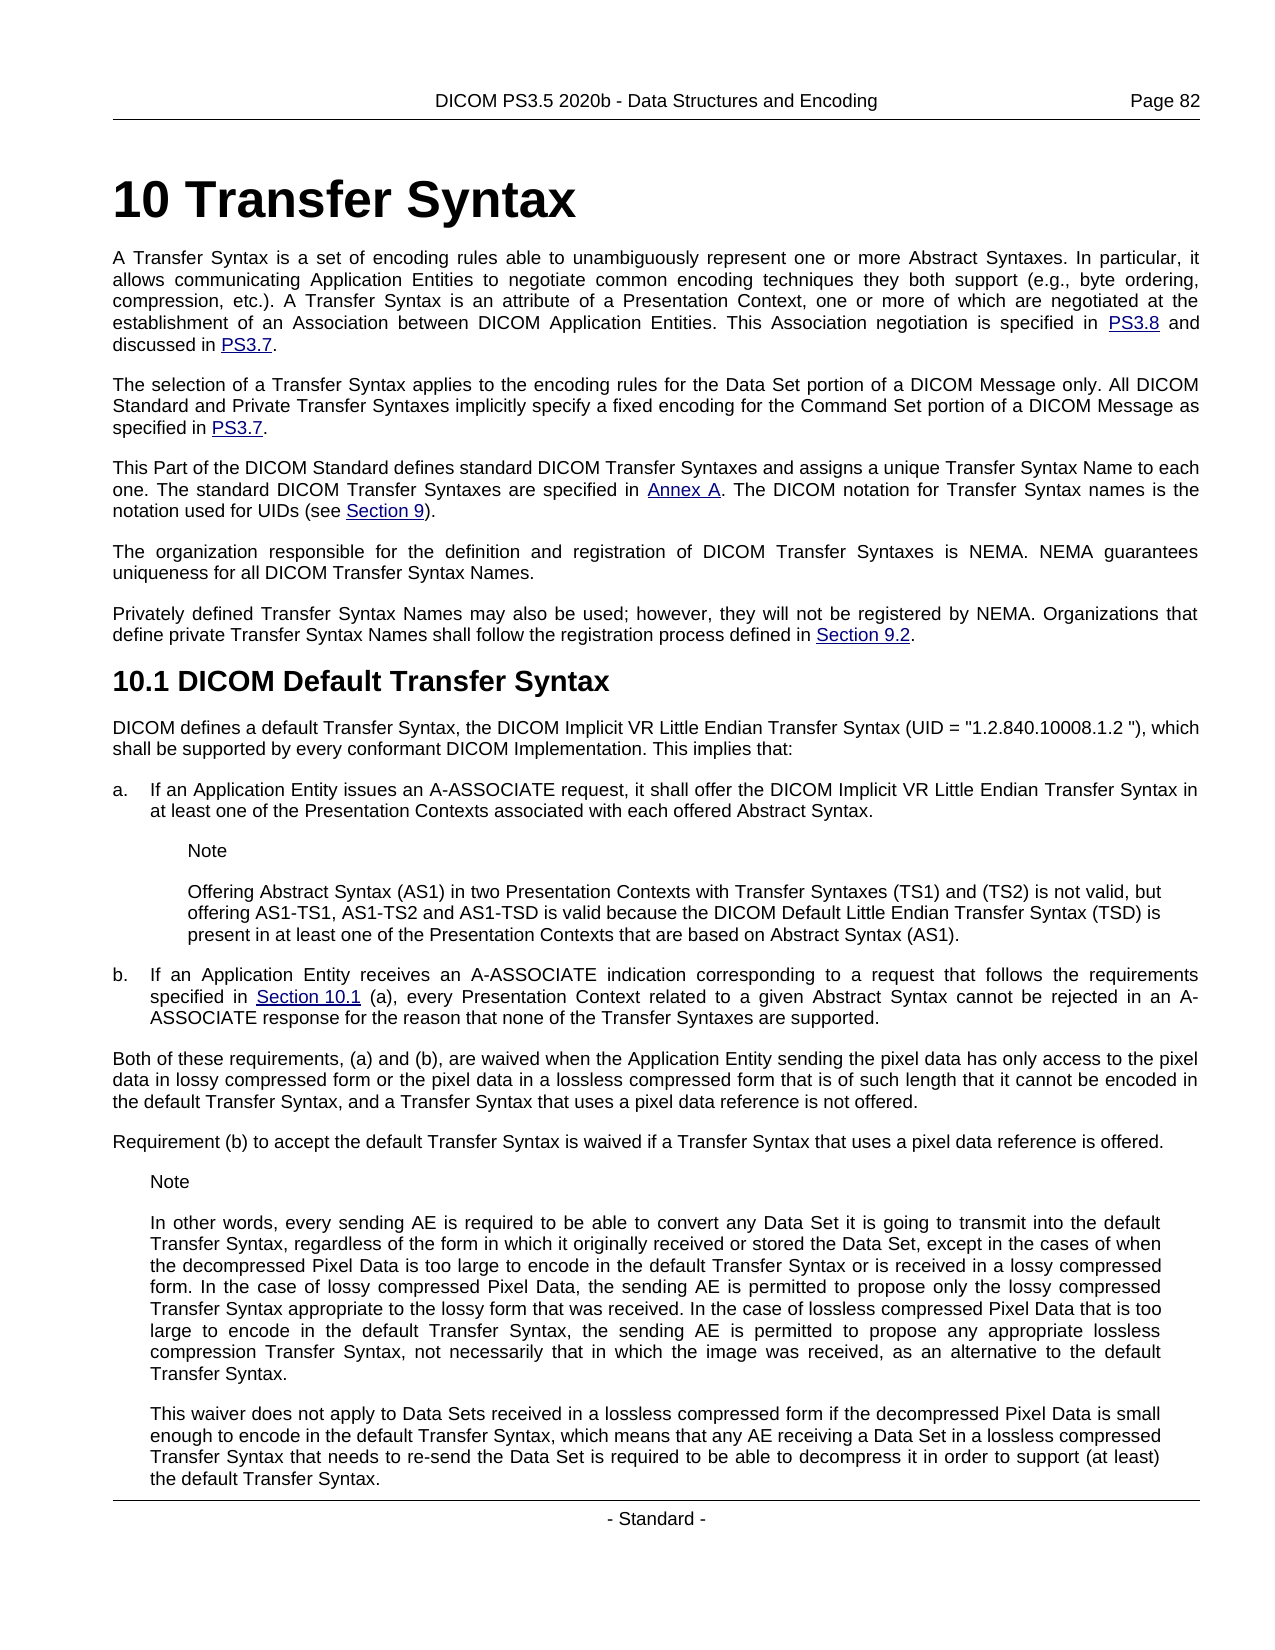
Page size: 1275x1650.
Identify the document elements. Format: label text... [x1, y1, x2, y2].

text The organization responsible for the definition and registration of DICOM Transfer Syntaxes is NEMA. NEMA guarantees uniqueness for all DICOM Transfer Syntax Names. [112, 541, 1200, 584]
text Offering Abstract Syntax (AS1) in two Presentation Contexts with Transfer Syntaxes (TS1) and (TS2) is not valid, but offering AS1-TS1, AS1-TS2 and AS1-TSD is valid because the DICOM Default Little Endian Transfer Syntax (TSD) is present in at least one of the Presentation Contexts that are based on Abstract Syntax (AS1). [187, 881, 1162, 945]
text Note [150, 1171, 1162, 1193]
text b. If an Application Entity receives an A-ASSOCIATE indication corresponding to a request that follows the requirements specified in Section 10.1 (a), every Presentation Context related to a given Abstract Syntax cannot be rejected in an A-ASSOCIATE response for the reason that none of the Transfer Syntaxes are supported. [112, 964, 1200, 1029]
text Note [187, 840, 1162, 862]
text 10.1 DICOM Default Transfer Syntax [112, 664, 1200, 698]
text Both of these requirements, (a) and (b), are waived when the Application Entity sending the pixel data has only access to the pixel data in lossy compressed form or the pixel data in a lossless compressed form that is of such length that it cannot be encoded in the default Transfer Syntax, and a Transfer Syntax that uses a pixel data reference is not offered. [112, 1047, 1200, 1112]
text Requirement (b) to accept the default Transfer Syntax is waived if a Transfer Syntax that uses a pixel data reference is offered. [112, 1131, 1200, 1152]
text The selection of a Transfer Syntax applies to the encoding rules for the Data Set portion of a DICOM Message only. All DICOM Standard and Private Transfer Syntaxes implicitly specify a fixed encoding for the Command Set portion of a DICOM Message as specified in PS3.7. [112, 374, 1200, 438]
text Privately defined Transfer Syntax Names may also be used; however, they will not be registered by NEMA. Organizations that define private Transfer Syntax Names shall follow the registration process defined in Section 9.2. [112, 602, 1200, 646]
text In other words, every sending AE is required to be able to convert any Data Set it is going to transmit into the default Transfer Syntax, regardless of the form in which it originally received or stored the Data Set, except in the cases of when the decompressed Pixel Data is too large to encode in the default Transfer Syntax or is received in a lossy compressed form. In the case of lossy compressed Pixel Data, the sending AE is permitted to propose only the lossy compressed Transfer Syntax appropriate to the lossy form that was received. In the case of lossless compressed Pixel Data that is too large to encode in the default Transfer Syntax, the sending AE is permitted to propose any appropriate lossless compression Transfer Syntax, not necessarily that in which the image was received, as an alternative to the default Transfer Syntax. [150, 1212, 1162, 1384]
text This waiver does not apply to Data Sets received in a lossless compressed form if the decompressed Pixel Data is small enough to encode in the default Transfer Syntax, which means that any AE receiving a Data Set in a lossless compressed Transfer Syntax that needs to re-send the Data Set is required to be able to decompress it in order to support (at least) the default Transfer Syntax. [150, 1403, 1162, 1489]
text A Transfer Syntax is a set of encoding rules able to unambiguously represent one or more Abstract Syntaxes. In particular, it allows communicating Application Entities to negotiate common encoding techniques they both support (e.g., byte ordering, compression, etc.). A Transfer Syntax is an attribute of a Presentation Context, one or more of which are negotiated at the establishment of an Association between DICOM Application Entities. This Association negotiation is specified in PS3.8 and discussed in PS3.7. [112, 247, 1200, 355]
text 10 Transfer Syntax [112, 169, 1200, 228]
text a. If an Application Entity issues an A-ASSOCIATE request, it shall offer the DICOM Implicit VR Little Endian Transfer Syntax in at least one of the Presentation Contexts associated with each offered Abstract Syntax. [112, 778, 1200, 822]
text DICOM defines a default Transfer Syntax, the DICOM Implicit VR Little Endian Transfer Syntax (UID = "1.2.840.10008.1.2 "), which shall be supported by every conformant DICOM Implementation. This implies that: [112, 717, 1200, 760]
text This Part of the DICOM Standard defines standard DICOM Transfer Syntaxes and assigns a unique Transfer Syntax Name to each one. The standard DICOM Transfer Syntaxes are specified in Annex A. The DICOM notation for Transfer Syntax names is the notation used for UIDs (see Section 9). [112, 457, 1200, 522]
